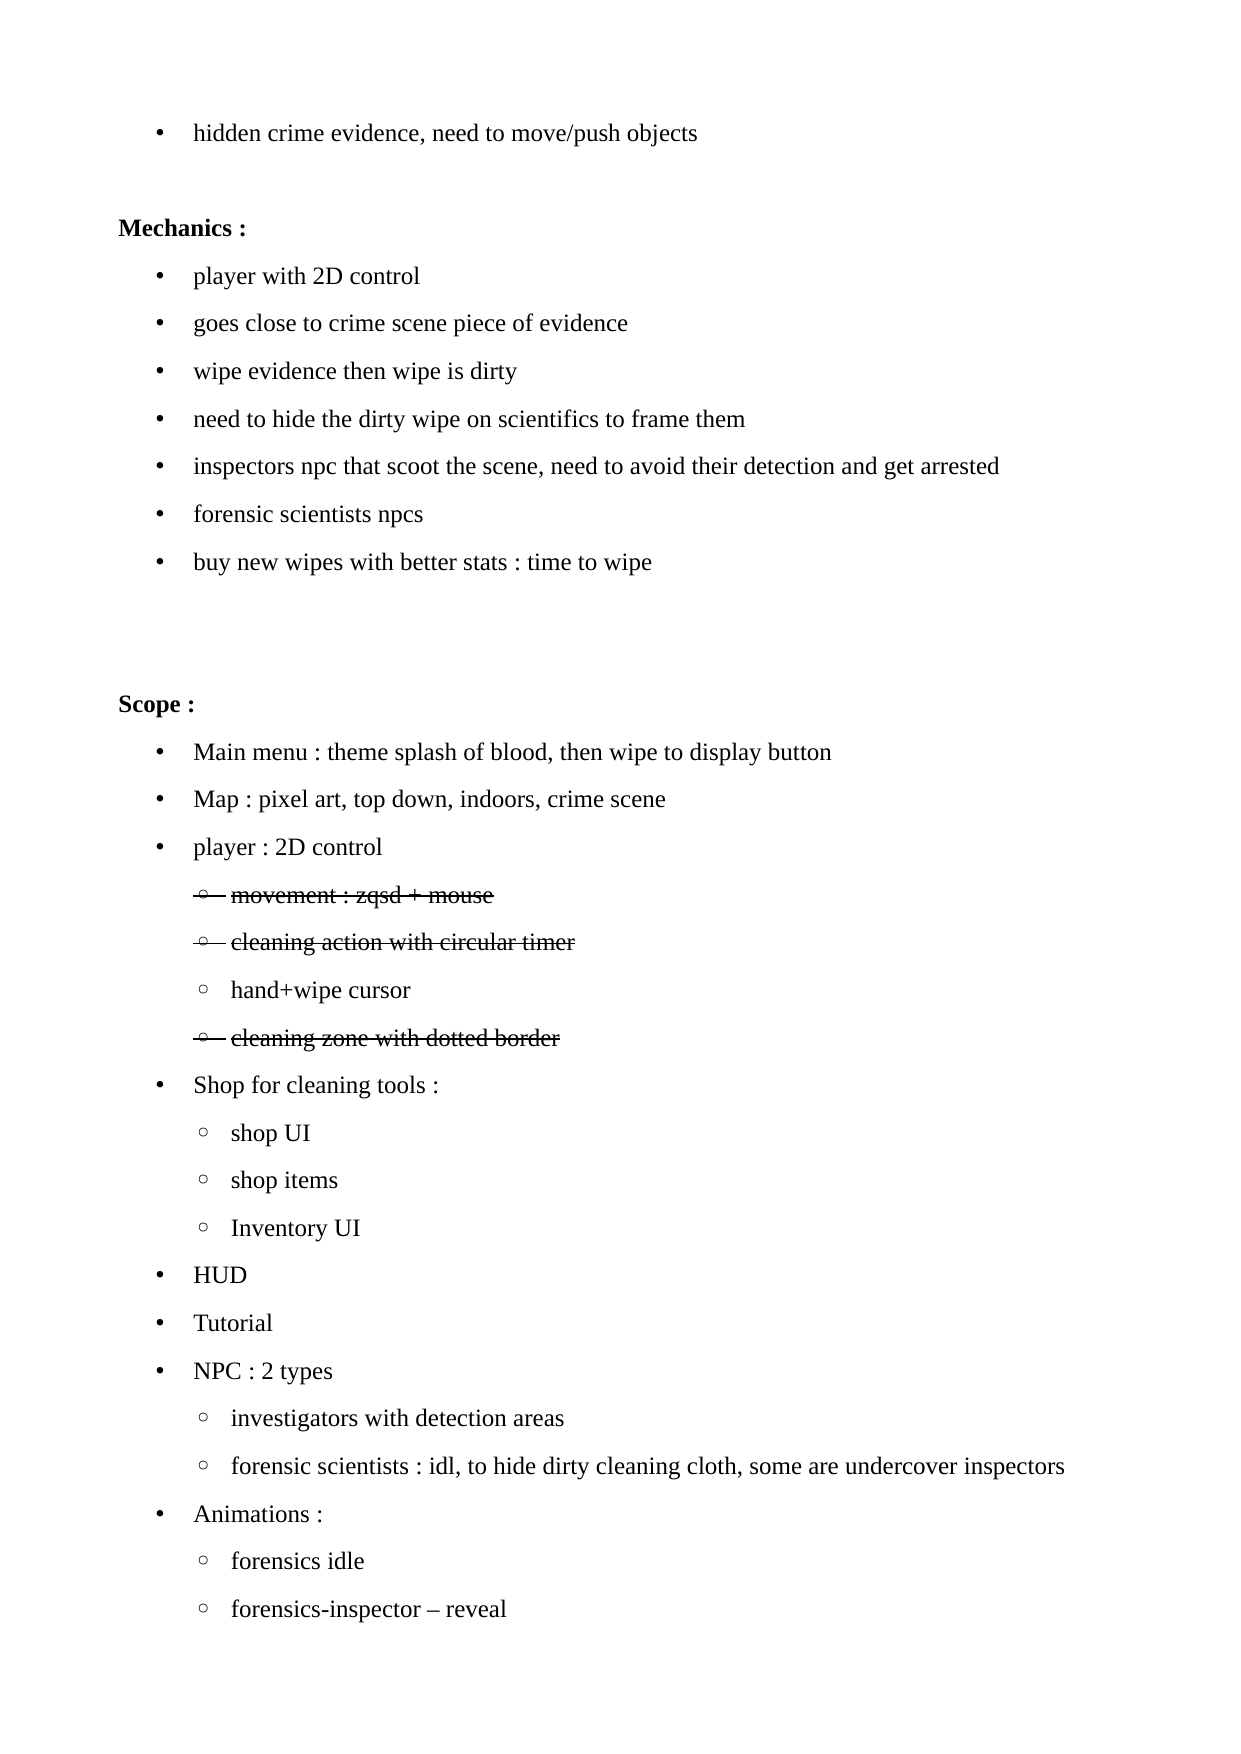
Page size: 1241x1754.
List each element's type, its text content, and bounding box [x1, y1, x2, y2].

text Scope : [118, 689, 1122, 718]
list Inventory UI [193, 1213, 1122, 1242]
list wipe evidence then wipe is dirty [156, 356, 1122, 385]
list goes close to crime scene piece of evidence [156, 308, 1122, 337]
list need to hide the dirty wipe on scientifics to frame them [156, 404, 1122, 432]
list forensics idle [193, 1546, 1122, 1575]
list Map : pixel art, top down, indoors, crime scene [156, 784, 1122, 813]
list Animations : [156, 1499, 1122, 1527]
list buy new wipes with better stats : time to wipe [156, 547, 1122, 575]
list investigators with detection areas [193, 1403, 1122, 1432]
list forensic scientists npcs [156, 499, 1122, 528]
list Main menu : theme splash of blood, then wipe to display button [156, 737, 1122, 766]
list forensics-inspector – reveal [193, 1594, 1122, 1623]
list hidden crime evidence, need to move/push objects [156, 118, 1122, 147]
list NPC : 2 types [156, 1356, 1122, 1384]
list shop UI [193, 1118, 1122, 1147]
text Mechanics : [118, 213, 1122, 242]
list inspectors npc that scoot the scene, need to avoid their detection and get arrested [156, 451, 1122, 480]
list cleaning zone with dotted border [193, 1023, 1122, 1051]
list HUD [156, 1261, 1122, 1289]
list player : 2D control [156, 832, 1122, 861]
list hand+wipe cursor [193, 975, 1122, 1004]
list movement : zqsd + mouse [193, 880, 1122, 908]
list cleaning action with circular timer [193, 927, 1122, 956]
list forensic scientists : idl, to hide dirty cleaning cloth, some are undercover inspectors [193, 1451, 1122, 1480]
list Shop for cleaning tools : [156, 1070, 1122, 1099]
list Tutorial [156, 1308, 1122, 1337]
list player with 2D control [156, 261, 1122, 290]
list shop items [193, 1165, 1122, 1194]
